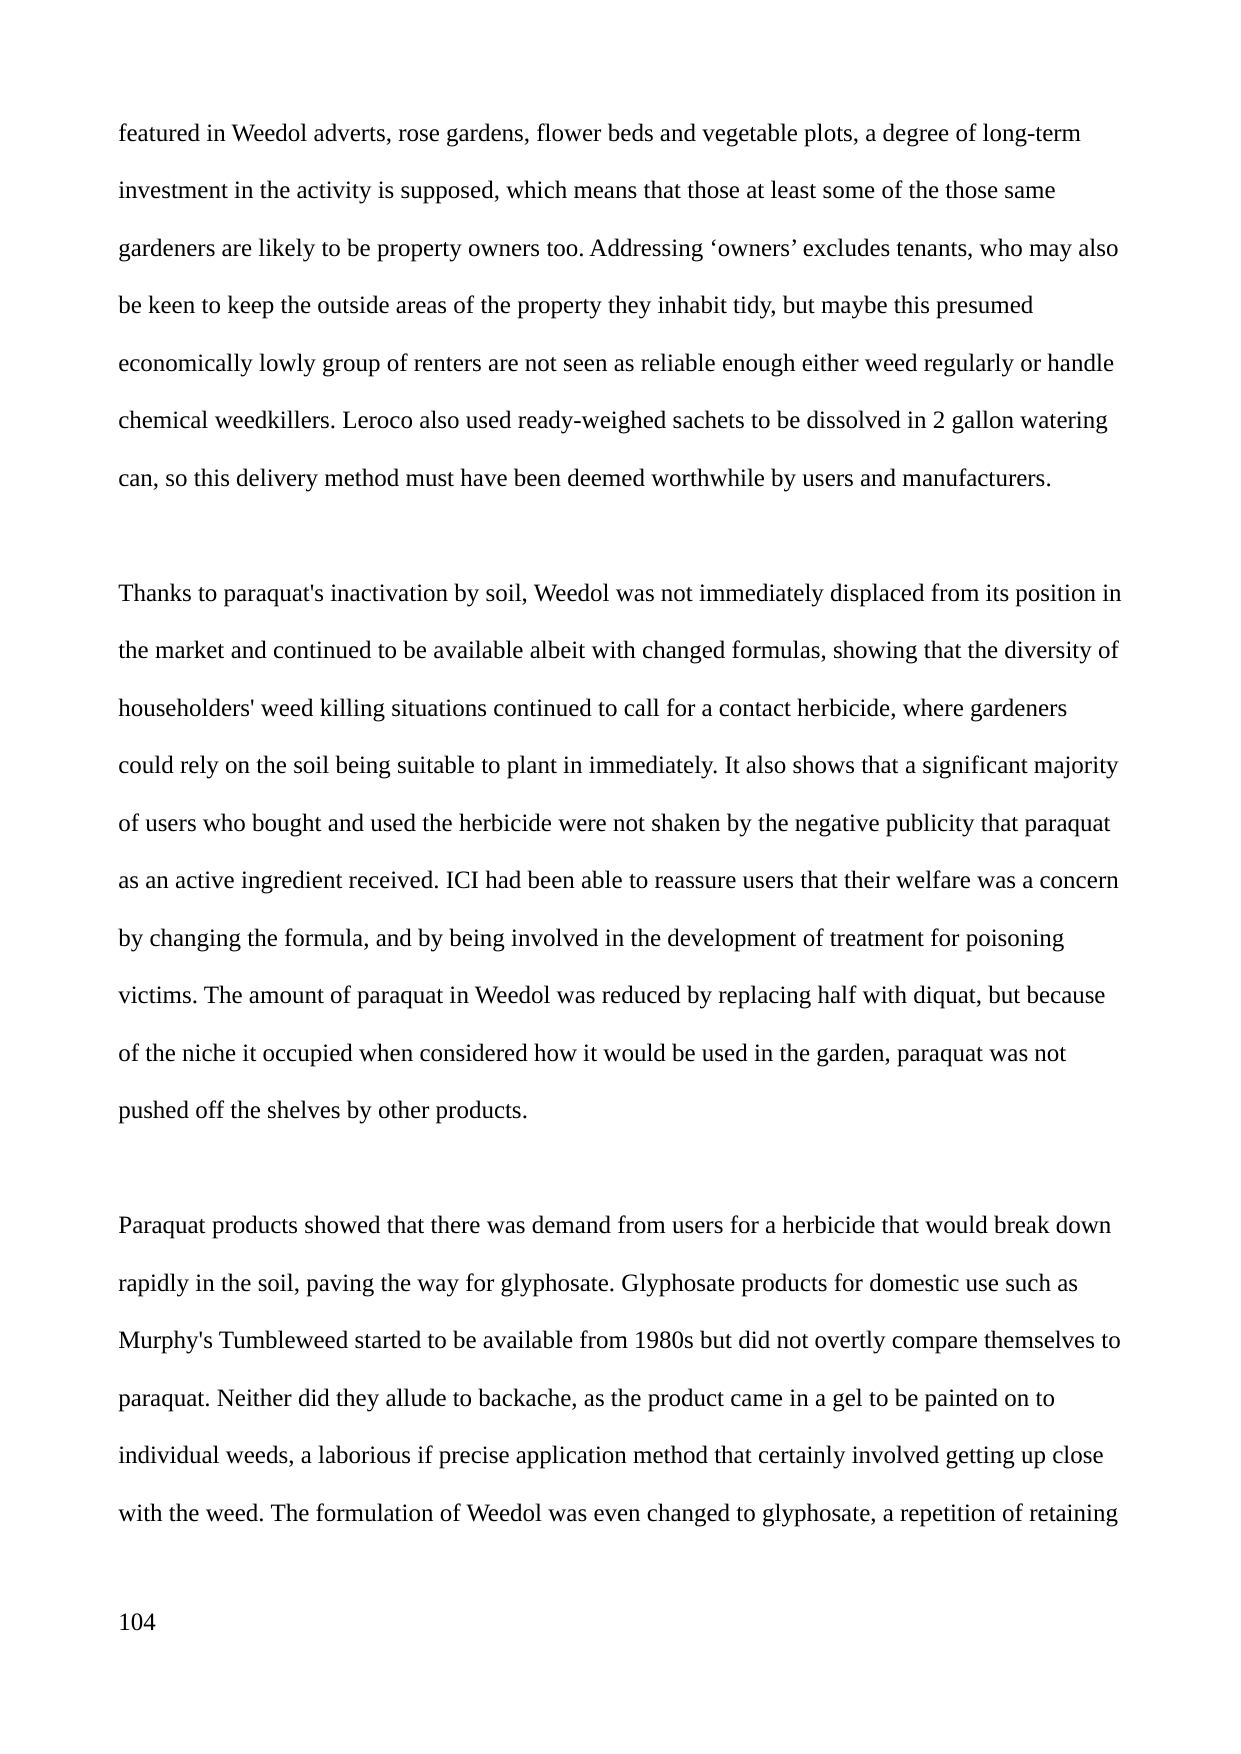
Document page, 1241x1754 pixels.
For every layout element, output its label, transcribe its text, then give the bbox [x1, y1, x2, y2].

text Paraquat products showed that there was demand from users for a herbicide that would break down rapidly in the soil, paving the way for glyphosate. Glyphosate products for domestic use such as Murphy's Tumbleweed started to be available from 1980s but did not overtly compare themselves to paraquat. Neither did they allude to backache, as the product came in a gel to be painted on to individual weeds, a laborious if precise application method that certainly involved getting up close with the weed. The formulation of Weedol was even changed to glyphosate, a repetition of retaining [118, 1211, 1122, 1527]
text Thanks to paraquat's inactivation by soil, Weedol was not immediately displaced from its position in the market and continued to be available albeit with changed formulas, showing that the diversity of householders' weed killing situations continued to call for a contact herbicide, where gardeners could rely on the soil being suitable to plant in immediately. It also shows that a significant majority of users who bought and used the herbicide were not shaken by the negative publicity that paraquat as an active ingredient received. ICI had been able to reassure users that their welfare was a concern by changing the formula, and by being involved in the development of treatment for poisoning victims. The amount of paraquat in Weedol was reduced by replacing half with diquat, but because of the niche it occupied when considered how it would be used in the garden, paraquat was not pushed off the shelves by other products. [118, 578, 1122, 1124]
text featured in Weedol adverts, rose gardens, flower beds and vegetable plots, a degree of long-term investment in the activity is supposed, which means that those at least some of the those same gardeners are likely to be property owners too. Addressing ‘owners’ excludes tenants, who may also be keen to keep the outside areas of the property they inhabit tidy, but maybe this presumed economically lowly group of renters are not seen as reliable enough either weed regularly or handle chemical weedkillers. Leroco also used ready-weighed sachets to be dissolved in 2 gallon watering can, so this delivery method must have been deemed worthwhile by users and manufacturers. [118, 118, 1122, 492]
